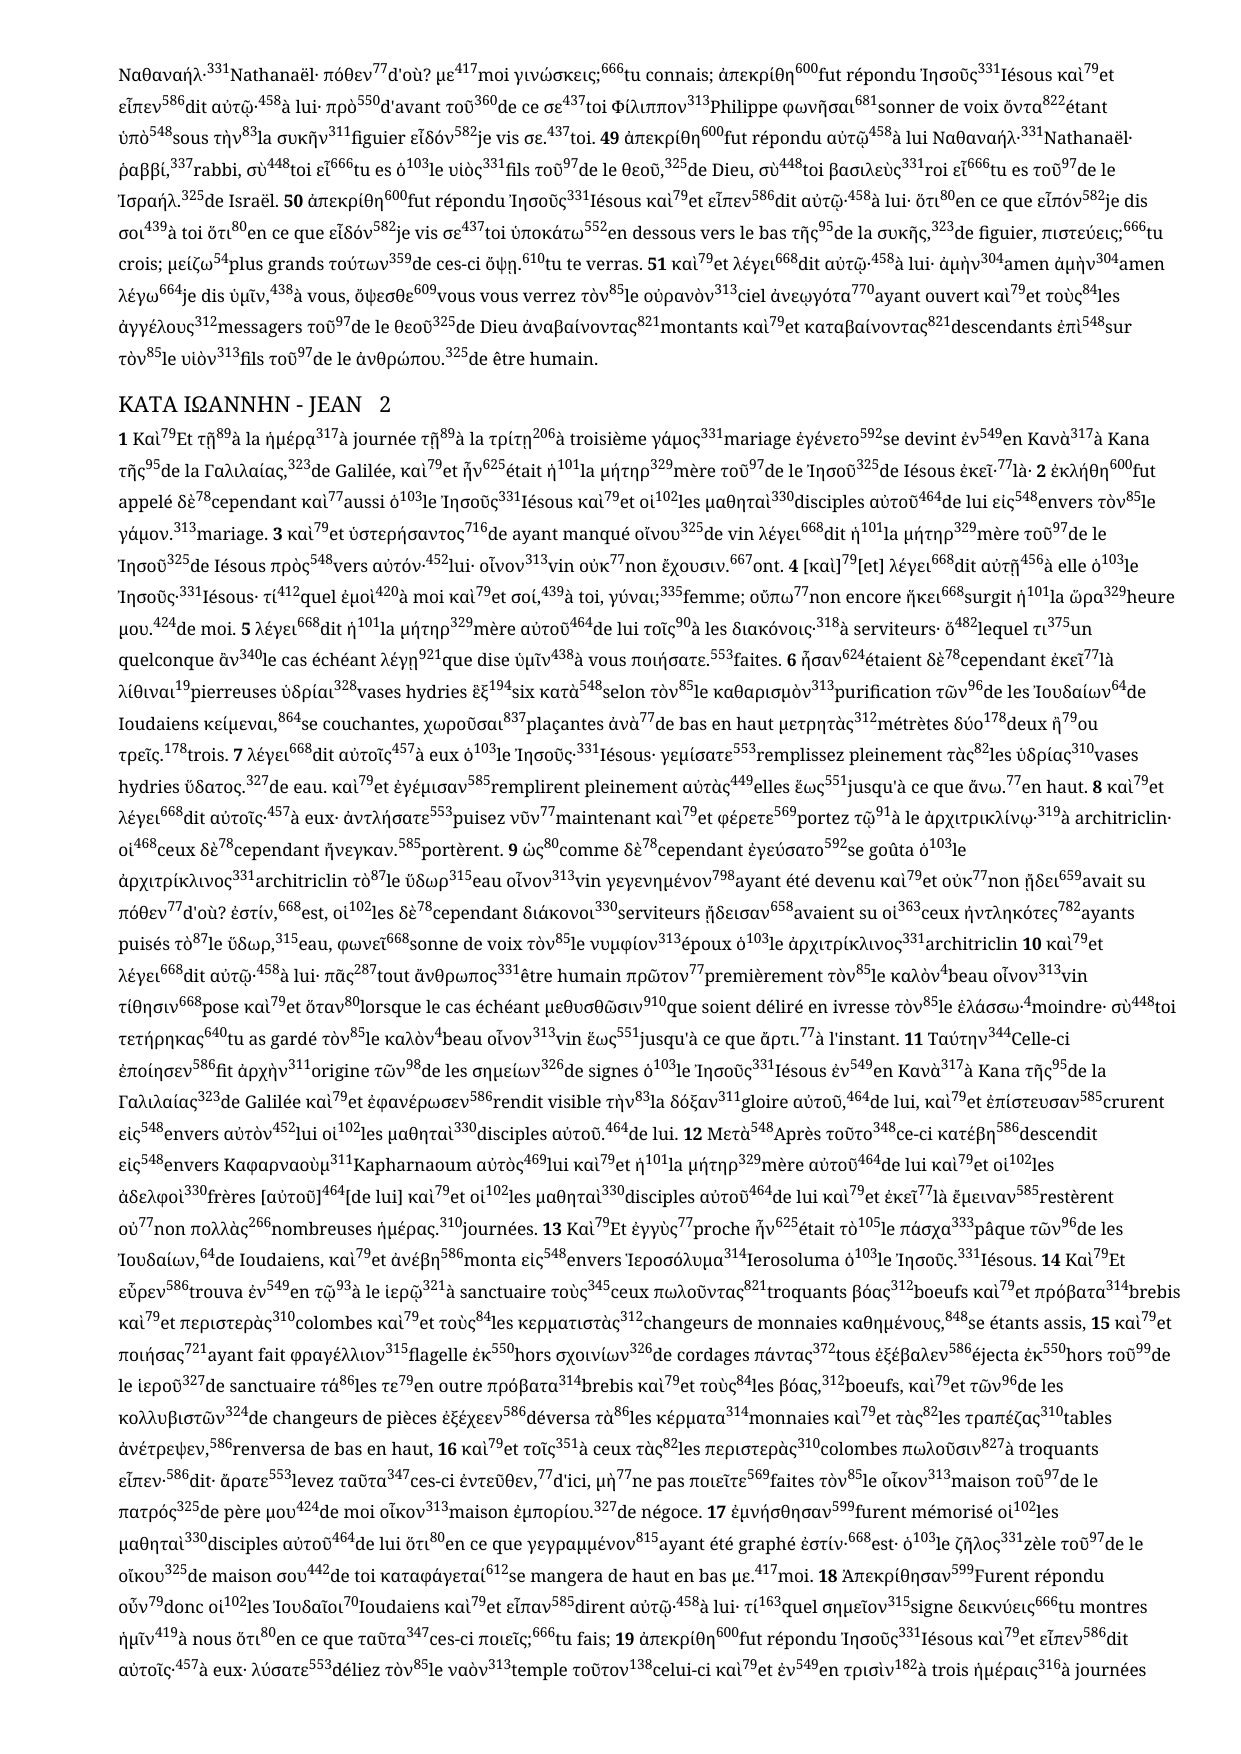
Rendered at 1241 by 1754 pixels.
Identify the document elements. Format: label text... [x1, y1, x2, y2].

text 1 Ἐν549En ἀρχῇ317à origine ἦν625était ὁ103le λόγος,331discours, καὶ79et ὁ103le λόγος331discours ἦν625était πρὸς548vers τὸν85le θεόν,313Dieu, καὶ79et θεὸς331Dieu ἦν625était ὁ103le λόγος.331discours. 2 οὗτος364celui-ci ἦν625était ἐν549en ἀρχῇ317à origine πρὸς548vers τὸν85le θεόν.313Dieu. 3 πάντα391tous δι᾽550par αὐτοῦ464de lui ἐγένετο,592se devint, καὶ79et χωρὶς552séparément αὐτοῦ464de lui ἐγένετο592se devint οὐδὲ77non cependant ἕν.73un. ὃ500lequel γέγονεν642a devenu 4 ἐν549en αὐτῷ458à lui ζωὴ329vie ἦν,625était, καὶ79et ἡ101la ζωὴ329vie ἦν625était τὸ105le φῶς333lumière τῶν96de les ἀνθρώπων·324de êtres humains· 5 καὶ79et τὸ105le φῶς333lumière ἐν549en τῇ89à la σκοτίᾳ317à ténèbre φαίνει,668apparaît en lumière, καὶ79et ἡ101la σκοτία329ténèbre αὐτὸ454lui οὐ77non κατέλαβεν.586prit de haut en bas. 6 Ἐγένετο592Se devint ἄνθρωπος,331être humain, ἀπεσταλμένος813ayant été envoyé παρὰ550à côté θεοῦ,325de Dieu, ὄνομα333nom αὐτῷ458à lui Ἰωάννης·331Ioannes· 7 οὗτος364celui-ci ἦλθεν586vint εἰς548envers μαρτυρίαν311déposition de témoignage ἵνα80afin que μαρτυρήσῃ899que témoigne περὶ550autour τοῦ99de le φωτός,327de lumière, ἵνα80afin que πάντες389tous πιστεύσωσιν898que croient δι᾽550par αὐτοῦ.464de lui. 8 οὐκ77non ἦν625était ἐκεῖνος364celui-là τὸ105le φῶς,333lumière, ἀλλ᾽79mais ἵνα80afin que μαρτυρήσῃ899que témoigne περὶ550autour τοῦ99de le φωτός.327de lumière. 9 Ἦν625Était τὸ105le φῶς333lumière τὸ105le ἀληθινόν,24véritable, ὃ500lequel φωτίζει668illumine πάντα269tout ἄνθρωπον,313être humain, ἐρχόμενον849se venant εἰς548envers τὸν85le κόσμον.313monde. 10 ἐν549en τῷ91à le κόσμῳ319à monde ἦν,625était, καὶ79et ὁ103le κόσμος331monde δι᾽550par αὐτοῦ464de lui ἐγένετο,592se devint, καὶ79et ὁ103le κόσμος331monde αὐτὸν452lui οὐκ77non ἔγνω.586connut. 11 εἰς548envers τὰ246les ἴδια347en propres ἦλθεν,586vint, καὶ79et οἱ262les ἴδιοι363en propres αὐτὸν452lui οὐ77non παρέλαβον.585prirent à côté. 12 ὅσοι497autant lesquels δὲ78cependant ἔλαβον585prirent αὐτόν,452lui, ἔδωκεν586donna αὐτοῖς457à eux ἐξουσίαν311autorité τέκνα314enfants θεοῦ325de Dieu γενέσθαι,682se devenir, τοῖς351à ceux πιστεύουσιν827à croyants εἰς548envers τὸ87le ὄνομα315nom αὐτοῦ,464de lui, 13 οἳ497lesquels οὐκ77non ἐξ550hors αἱμάτων326de sangs οὐδὲ79non cependant ἐκ550hors θελήματος327de volonté σαρκὸς323de chair οὐδὲ79non cependant ἐκ550hors θελήματος327de volonté ἀνδρὸς325de homme ἀλλ᾽79mais ἐκ550hors θεοῦ325de Dieu ἐγεννήθησαν.599furent engendré. 14 Καὶ79Et ὁ103le λόγος331discours σὰρξ329chair ἐγένετο592se devint καὶ79et ἐσκήνωσεν586dressa tente ἐν549en ἡμῖν,419à nous, καὶ79et ἐθεασάμεθα587nous nous contemplâmes τὴν83la δόξαν311gloire αὐτοῦ,464de lui, δόξαν311gloire ὡς80comme μονογενοῦς65de monogène παρὰ550à côté πατρός,325de père, πλήρης71de plénitude χάριτος323de grâce καὶ79et ἀληθείας.323de vérité. 15 Ἰωάννης331Ioannes μαρτυρεῖ668témoigne περὶ550autour αὐτοῦ464de lui καὶ79et κέκραγεν642a croassé λέγων·840disant· οὗτος364celui-ci ἦν625était ὃν480lequel εἶπον·582je dis· ὁ364celui ὀπίσω552derrière μου424de moi ἐρχόμενος867se venant ἔμπροσθέν552en devers μου424de moi γέγονεν,642a devenu, ὅτι80en ce que πρῶτός47premier μου424de moi ἦν.625était. 16 ὅτι80en ce que ἐκ550hors τοῦ99de le πληρώματος327de plénitude αὐτοῦ464de lui ἡμεῖς430nous πάντες389tous ἐλάβομεν581nous prîmes καὶ79et χάριν311grâce ἀντὶ550contre χάριτος·323de grâce· 17 ὅτι80en ce que ὁ103le νόμος331loi διὰ550par Μωϋσέως325de Môusês ἐδόθη,600fut donné, ἡ101la χάρις329grâce καὶ79et ἡ101la ἀλήθεια329vérité διὰ550par Ἰησοῦ325de Iésous Χριστοῦ325de Christ ἐγένετο.592se devint. 18 Θεὸν313Dieu οὐδεὶς390aucun ἑώρακεν642a vu πώποτε·77jamais à un moment· μονογενὴς71monogène θεὸς331Dieu ὁ364celui ὢν840étant εἰς548envers τὸν85le κόλπον313sein τοῦ97de le πατρὸς325de père ἐκεῖνος364celui-là ἐξηγήσατο.592se raconta. 19 Καὶ79Et αὕτη362celle-ci ἐστὶν668est ἡ101la μαρτυρία329déposition de témoignage τοῦ97de le Ἰωάννου,325de Ioannes, ὅτε80lorsque ἀπέστειλαν585envoyèrent [πρὸς548[vers αὐτὸν]452lui] οἱ102les Ἰουδαῖοι70Ioudaiens ἐξ550hors Ἱεροσολύμων326de Ierosoluma ἱερεῖς312sacrificateurs καὶ79et Λευίτας312Lévites ἵνα80afin que ἐρωτήσωσιν898que sollicitent αὐτόν·452lui· σὺ448toi τίς410quel εἶ;666tu es; 20 καὶ79et ὡμολόγησεν586avoua καὶ79et οὐκ77non ἠρνήσατο,592se nia, καὶ79et ὡμολόγησεν586avoua ὅτι80en ce que ἐγὼ431moi οὐκ77non εἰμὶ664je suis ὁ103le χριστός.331Christ. 21 καὶ79et ἠρώτησαν585sollicitèrent αὐτόν·452lui· τί412quel οὖν;79donc; σὺ448toi Ἠλίας331Élia εἶ;666tu es; καὶ79et λέγει·668dit· οὐκ77non εἰμί.664je suis. ὁ103le προφήτης331prophète εἶ666tu es σύ;448toi; καὶ79et ἀπεκρίθη·600fut répondu· οὔ.340non. 22 εἶπαν585dirent οὖν79donc αὐτῷ·458à lui· τίς410quel εἶ;666tu es; ἵνα80afin que ἀπόκρισιν311réponse apocritique δῶμεν894que nous donnions τοῖς351à ceux πέμψασιν712à ayants mandés ἡμᾶς·416nous· τί399quel λέγεις666tu dis περὶ550autour σεαυτοῦ;522de toi-même; 23 ἔφη·625déclarait· ἐγὼ431moi φωνὴ329son de voix βοῶντος834de beuglant ἐν549en τῇ89à la ἐρήμῳ·57à déserte· εὐθύνατε553rectifiez τὴν83la ὁδὸν311chemin κυρίου,325de Maître, καθὼς77de haut en bas comme εἶπεν586dit Ἠσαΐας331Ésaïa ὁ103le προφήτης.331prophète. 24 Καὶ79Et ἀπεσταλμένοι812ayants étés envoyés ἦσαν624étaient ἐκ550hors τῶν96de les Φαρισαίων.324de Pharisiens. 25 καὶ79et ἠρώτησαν585sollicitèrent αὐτὸν452lui καὶ79et εἶπαν585dirent αὐτῷ·458à lui· τί399quel οὖν79donc βαπτίζεις666tu baptises εἰ80si σὺ448toi οὐκ77non εἶ666tu es ὁ103le χριστὸς331Christ οὐδὲ79non cependant Ἠλίας331Élia οὐδὲ79non cependant ὁ103le προφήτης;331prophète; 26 ἀπεκρίθη600fut répondu αὐτοῖς457à eux ὁ103le Ἰωάννης331Ioannes λέγων·840disant· ἐγὼ431moi βαπτίζω664je baptise ἐν549en ὕδατι·321à eau· μέσος71au milieu ὑμῶν441de vous ἕστηκεν642a dressé ὃν480lequel ὑμεῖς447vous οὐκ77non οἴδατε,639vous avez su, 27 ὁ364celui ὀπίσω552derrière μου424de moi ἐρχόμενος,867se venant, οὗ492de lequel οὐκ77non εἰμὶ664je suis [ἐγὼ]431[moi] ἄξιος47digne ἵνα80afin que λύσω895que je délie αὐτοῦ464de lui τὸν85le ἱμάντα313courroie τοῦ99de le ὑποδήματος.327de soulier. 28 ταῦτα365ces-ci ἐν549en Βηθανίᾳ317à Béthanie ἐγένετο592se devint πέραν552de l'autre côté τοῦ97de le Ἰορδάνου,325de Iordane, ὅπου77là où ἦν625était ὁ103le Ἰωάννης331Ioannes βαπτίζων.840baptisant. 29 Τῇ350à Celle ἐπαύριον77lendemain βλέπει668regarde τὸν85le Ἰησοῦν313Iésous ἐρχόμενον849se venant πρὸς548vers αὐτὸν452lui καὶ79et λέγει·668dit· ἴδε306voici ὁ103le ἀμνὸς331agneau τοῦ97de le θεοῦ325de Dieu ὁ364celui αἴρων840levant τὴν83la ἁμαρτίαν311faute τοῦ97de le κόσμου.325de monde. 30 οὗτός364celui-ci ἐστιν668est ὑπὲρ550au-dessus οὗ492de lequel ἐγὼ431moi εἶπον·582je dis· ὀπίσω552derrière μου424de moi ἔρχεται674se vient ἀνὴρ331homme ὃς498lequel ἔμπροσθέν552en devers μου424de moi γέγονεν,642a devenu, ὅτι80en ce que πρῶτός47premier μου424de moi ἦν.625était. 31 κἀγὼ431et moi οὐκ77non ᾔδειν655j'avais su αὐτόν,452lui, ἀλλ᾽79mais ἵνα80afin que φανερωθῇ911que soit rendu visible τῷ91à le Ἰσραὴλ319à Israël διὰ548par le fait de τοῦτο348ce-ci ἦλθον582je vins ἐγὼ431moi ἐν549en ὕδατι321à eau βαπτίζων.840baptisant. 32 Καὶ79Et ἐμαρτύρησεν586témoigna Ἰωάννης331Ioannes λέγων840disant ὅτι80en ce que τεθέαμαι644je m'ai contemplé τὸ87le πνεῦμα315souffle καταβαῖνον824descendant ὡς80comme περιστερὰν311colombe ἐξ550hors οὐρανοῦ325de ciel καὶ79et ἔμεινεν586resta ἐπ᾽548sur αὐτόν.452lui. 33 κἀγὼ431et moi οὐκ77non ᾔδειν655j'avais su αὐτόν,452lui, ἀλλ᾽79mais ὁ364celui πέμψας721ayant mandé με417moi βαπτίζειν689baptiser ἐν549en ὕδατι321à eau ἐκεῖνός364celui-là μοι420à moi εἶπεν·586dit· ἐφ᾽548sur ὃν480lequel ἂν340le cas échéant ἴδῃς897que tu voies τὸ87le πνεῦμα315souffle καταβαῖνον824descendant καὶ79et μένον824restant ἐπ᾽548sur αὐτόν,452lui, οὗτός469celui-ci ἐστιν668est ὁ364celui βαπτίζων840baptisant ἐν549en πνεύματι321à souffle ἁγίῳ.12à saint. 34 κἀγὼ431et moi ἑώρακα638j'ai vu καὶ79et μεμαρτύρηκα638j'ai témoigné ὅτι80en ce que οὗτός364celui-ci ἐστιν668est ὁ103le υἱὸς331fils τοῦ97de le θεοῦ.325de Dieu. 35 Τῇ350à Celle ἐπαύριον77lendemain πάλιν77de nouveau εἱστήκει659avait dressé ὁ103le Ἰωάννης331Ioannes καὶ79et ἐκ550hors τῶν96de les μαθητῶν324de disciples αὐτοῦ464de lui δύο70deux 36 καὶ79et ἐμβλέψας721ayant entré regard τῷ91à le Ἰησοῦ319à Iésous περιπατοῦντι828à piétinant autour λέγει·668dit· ἴδε306voici ὁ103le ἀμνὸς331agneau τοῦ97de le θεοῦ.325de Dieu. 37 καὶ79et ἤκουσαν585écoutèrent οἱ102les δύο196deux μαθηταὶ330disciples αὐτοῦ464de lui λαλοῦντος834de bavardant καὶ79et ἠκολούθησαν585suivirent τῷ91à le Ἰησοῦ.319à Iésous. 38 στραφεὶς760ayant été tourné δὲ78cependant ὁ103le Ἰησοῦς331Iésous καὶ79et θεασάμενος740se ayant contemplé αὐτοὺς451eux ἀκολουθοῦντας821suivants λέγει668dit αὐτοῖς·457à eux· τί399quel ζητεῖτε;665vous cherchez; οἱ468ceux δὲ78cependant εἶπαν585dirent αὐτῷ·458à lui· ῥαββί,337rabbi, ὃ500lequel λέγεται680est dit μεθερμηνευόμενον893étant traduit διδάσκαλε,337enseignant, ποῦ77où? μένεις;666tu restes; 39 λέγει668dit αὐτοῖς·457à eux· ἔρχεσθε573que vous vous venez καὶ79et ὄψεσθε.609vous vous verrez. ἦλθαν585vinrent οὖν79donc καὶ79et εἶδαν585virent ποῦ77où? μένει668reste καὶ79et παρ᾽549à côté αὐτῷ458à lui ἔμειναν585restèrent τὴν83la ἡμέραν311journée ἐκείνην·136celle-là· ὥρα329heure ἦν625était ὡς551comme δεκάτη.69dixième. 40 Ἦν625Était Ἀνδρέας331André ὁ103le ἀδελφὸς331frère Σίμωνος325de Simon Πέτρου325de Pierre εἷς71un ἐκ550hors τῶν96de les δύο64de deux τῶν357de ceux ἀκουσάντων715de ayants écoutés παρὰ550à côté Ἰωάννου325de Ioannes καὶ79et ἀκολουθησάντων715de ayants suivis αὐτῷ·458à lui· 41 εὑρίσκει668trouve οὗτος364celui-ci πρῶτον77premièrement τὸν85le ἀδελφὸν313frère τὸν245le ἴδιον115en propre Σίμωνα313Simon καὶ79et λέγει668dit αὐτῷ·458à lui· εὑρήκαμεν637nous avons trouvé τὸν85le Μεσσίαν,313Messia, ὅ500lequel ἐστιν668est μεθερμηνευόμενον893étant traduit χριστός.331Christ. 42 ἤγαγεν586conduisit αὐτὸν452lui πρὸς548vers τὸν85le Ἰησοῦν.313Iésous. ἐμβλέψας721ayant entré regard αὐτῷ458à lui ὁ103le Ἰησοῦς331Iésous εἶπεν·586dit· σὺ448toi εἶ666tu es Σίμων331Simon ὁ103le υἱὸς331fils Ἰωάννου,325de Ioannes, σὺ448toi κληθήσῃ617tu seras appelé Κηφᾶς,331Képhas, ὃ500lequel ἑρμηνεύεται680est interprété Πέτρος.331Pierre. 43 Τῇ350à Celle ἐπαύριον77lendemain ἠθέλησεν586voulut ἐξελθεῖν681sortir εἰς548envers τὴν83la Γαλιλαίαν311Galilée καὶ79et εὑρίσκει668trouve Φίλιππον.313Philippe. καὶ79et λέγει668dit αὐτῷ458à lui ὁ103le Ἰησοῦς·331Iésous· ἀκολούθει570suis μοι.420à moi. 44 ἦν625était δὲ78cependant ὁ103le Φίλιππος331Philippe ἀπὸ550au loin Βηθσαϊδά,323de Bethsaïda, ἐκ550hors τῆς95de la πόλεως323de cité Ἀνδρέου325de André καὶ79et Πέτρου.325de Pierre. 45 εὑρίσκει668trouve Φίλιππος331Philippe τὸν85le Ναθαναὴλ313Nathanaël καὶ79et λέγει668dit αὐτῷ·458à lui· ὃν480lequel ἔγραψεν586grapha Μωϋσῆς331Môusês ἐν549en τῷ91à le νόμῳ319à loi καὶ79et οἱ102les προφῆται330prophètes εὑρήκαμεν,637nous avons trouvé, Ἰησοῦν313Iésous υἱὸν313fils τοῦ97de le Ἰωσὴφ325de Ioseph τὸν480celui ἀπὸ550au loin Ναζαρέτ.323de Nazareth. 46 καὶ79et εἶπεν586dit αὐτῷ458à lui Ναθαναήλ·331Nathanaël· ἐκ550hors Ναζαρὲτ323de Nazareth δύναταί674se peut τι289un quelconque ἀγαθὸν73bon εἶναι;689être; λέγει668dit αὐτῷ458à lui [ὁ]103[le] Φίλιππος·331Philippe· ἔρχου574te viens καὶ79et ἴδε.554vois. 47 Εἶδεν586Vit ὁ103le Ἰησοῦς331Iésous τὸν85le Ναθαναὴλ313Nathanaël ἐρχόμενον849se venant πρὸς548vers αὐτὸν452lui καὶ79et λέγει668dit περὶ550autour αὐτοῦ·464de lui· ἴδε306voici ἀληθῶς77vraiment Ἰσραηλίτης331Israélite ἐν549en ᾧ486à lequel δόλος331fraude οὐκ77non ἔστιν.668est. 48 λέγει668dit αὐτῷ458à lui Ναθαναήλ·331Nathanaël· πόθεν77d'où? με417moi γινώσκεις;666tu connais; ἀπεκρίθη600fut répondu Ἰησοῦς331Iésous καὶ79et εἶπεν586dit αὐτῷ·458à lui· πρὸ550d'avant τοῦ360de ce σε437toi Φίλιππον313Philippe φωνῆσαι681sonner de voix ὄντα822étant ὑπὸ548sous τὴν83la συκῆν311figuier εἶδόν582je vis σε.437toi. 49 ἀπεκρίθη600fut répondu αὐτῷ458à lui Ναθαναήλ·331Nathanaël· ῥαββί,337rabbi, σὺ448toi εἶ666tu es ὁ103le υἱὸς331fils τοῦ97de le θεοῦ,325de Dieu, σὺ448toi βασιλεὺς331roi εἶ666tu es τοῦ97de le Ἰσραήλ.325de Israël. 50 ἀπεκρίθη600fut répondu Ἰησοῦς331Iésous καὶ79et εἶπεν586dit αὐτῷ·458à lui· ὅτι80en ce que εἶπόν582je dis σοι439à toi ὅτι80en ce que εἶδόν582je vis σε437toi ὑποκάτω552en dessous vers le bas τῆς95de la συκῆς,323de figuier, πιστεύεις;666tu crois; μείζω54plus grands τούτων359de ces-ci ὄψῃ.610tu te verras. 51 καὶ79et λέγει668dit αὐτῷ·458à lui· ἀμὴν304amen ἀμὴν304amen λέγω664je dis ὑμῖν,438à vous, ὄψεσθε609vous vous verrez τὸν85le οὐρανὸν313ciel ἀνεῳγότα770ayant ouvert καὶ79et τοὺς84les ἀγγέλους312messagers τοῦ97de le θεοῦ325de Dieu ἀναβαίνοντας821montants καὶ79et καταβαίνοντας821descendants ἐπὶ548sur τὸν85le υἱὸν313fils τοῦ97de le ἀνθρώπου.325de être humain. [118, 59, 1181, 371]
text 1 Καὶ79Et τῇ89à la ἡμέρᾳ317à journée τῇ89à la τρίτῃ206à troisième γάμος331mariage ἐγένετο592se devint ἐν549en Κανὰ317à Kana τῆς95de la Γαλιλαίας,323de Galilée, καὶ79et ἦν625était ἡ101la μήτηρ329mère τοῦ97de le Ἰησοῦ325de Iésous ἐκεῖ·77là· 2 ἐκλήθη600fut appelé δὲ78cependant καὶ77aussi ὁ103le Ἰησοῦς331Iésous καὶ79et οἱ102les μαθηταὶ330disciples αὐτοῦ464de lui εἰς548envers τὸν85le γάμον.313mariage. 3 καὶ79et ὑστερήσαντος716de ayant manqué οἴνου325de vin λέγει668dit ἡ101la μήτηρ329mère τοῦ97de le Ἰησοῦ325de Iésous πρὸς548vers αὐτόν·452lui· οἶνον313vin οὐκ77non ἔχουσιν.667ont. 4 [καὶ]79[et] λέγει668dit αὐτῇ456à elle ὁ103le Ἰησοῦς·331Iésous· τί412quel ἐμοὶ420à moi καὶ79et σοί,439à toi, γύναι;335femme; οὔπω77non encore ἥκει668surgit ἡ101la ὥρα329heure μου.424de moi. 5 λέγει668dit ἡ101la μήτηρ329mère αὐτοῦ464de lui τοῖς90à les διακόνοις·318à serviteurs· ὅ482lequel τι375un quelconque ἂν340le cas échéant λέγῃ921que dise ὑμῖν438à vous ποιήσατε.553faites. 6 ἦσαν624étaient δὲ78cependant ἐκεῖ77là λίθιναι19pierreuses ὑδρίαι328vases hydries ἓξ194six κατὰ548selon τὸν85le καθαρισμὸν313purification τῶν96de les Ἰουδαίων64de Ioudaiens κείμεναι,864se couchantes, χωροῦσαι837plaçantes ἀνὰ77de bas en haut μετρητὰς312métrètes δύο178deux ἢ79ou τρεῖς.178trois. 7 λέγει668dit αὐτοῖς457à eux ὁ103le Ἰησοῦς·331Iésous· γεμίσατε553remplissez pleinement τὰς82les ὑδρίας310vases hydries ὕδατος.327de eau. καὶ79et ἐγέμισαν585remplirent pleinement αὐτὰς449elles ἕως551jusqu'à ce que ἄνω.77en haut. 8 καὶ79et λέγει668dit αὐτοῖς·457à eux· ἀντλήσατε553puisez νῦν77maintenant καὶ79et φέρετε569portez τῷ91à le ἀρχιτρικλίνῳ·319à architriclin· οἱ468ceux δὲ78cependant ἤνεγκαν.585portèrent. 9 ὡς80comme δὲ78cependant ἐγεύσατο592se goûta ὁ103le ἀρχιτρίκλινος331architriclin τὸ87le ὕδωρ315eau οἶνον313vin γεγενημένον798ayant été devenu καὶ79et οὐκ77non ᾔδει659avait su πόθεν77d'où? ἐστίν,668est, οἱ102les δὲ78cependant διάκονοι330serviteurs ᾔδεισαν658avaient su οἱ363ceux ἠντληκότες782ayants puisés τὸ87le ὕδωρ,315eau, φωνεῖ668sonne de voix τὸν85le νυμφίον313époux ὁ103le ἀρχιτρίκλινος331architriclin 10 καὶ79et λέγει668dit αὐτῷ·458à lui· πᾶς287tout ἄνθρωπος331être humain πρῶτον77premièrement τὸν85le καλὸν4beau οἶνον313vin τίθησιν668pose καὶ79et ὅταν80lorsque le cas échéant μεθυσθῶσιν910que soient déliré en ivresse τὸν85le ἐλάσσω·4moindre· σὺ448toi τετήρηκας640tu as gardé τὸν85le καλὸν4beau οἶνον313vin ἕως551jusqu'à ce que ἄρτι.77à l'instant. 11 Ταύτην344Celle-ci ἐποίησεν586fit ἀρχὴν311origine τῶν98de les σημείων326de signes ὁ103le Ἰησοῦς331Iésous ἐν549en Κανὰ317à Kana τῆς95de la Γαλιλαίας323de Galilée καὶ79et ἐφανέρωσεν586rendit visible τὴν83la δόξαν311gloire αὐτοῦ,464de lui, καὶ79et ἐπίστευσαν585crurent εἰς548envers αὐτὸν452lui οἱ102les μαθηταὶ330disciples αὐτοῦ.464de lui. 12 Μετὰ548Après τοῦτο348ce-ci κατέβη586descendit εἰς548envers Καφαρναοὺμ311Kapharnaoum αὐτὸς469lui καὶ79et ἡ101la μήτηρ329mère αὐτοῦ464de lui καὶ79et οἱ102les ἀδελφοὶ330frères [αὐτοῦ]464[de lui] καὶ79et οἱ102les μαθηταὶ330disciples αὐτοῦ464de lui καὶ79et ἐκεῖ77là ἔμειναν585restèrent οὐ77non πολλὰς266nombreuses ἡμέρας.310journées. 13 Καὶ79Et ἐγγὺς77proche ἦν625était τὸ105le πάσχα333pâque τῶν96de les Ἰουδαίων,64de Ioudaiens, καὶ79et ἀνέβη586monta εἰς548envers Ἱεροσόλυμα314Ierosoluma ὁ103le Ἰησοῦς.331Iésous. 14 Καὶ79Et εὗρεν586trouva ἐν549en τῷ93à le ἱερῷ321à sanctuaire τοὺς345ceux πωλοῦντας821troquants βόας312boeufs καὶ79et πρόβατα314brebis καὶ79et περιστερὰς310colombes καὶ79et τοὺς84les κερματιστὰς312changeurs de monnaies καθημένους,848se étants assis, 15 καὶ79et ποιήσας721ayant fait φραγέλλιον315flagelle ἐκ550hors σχοινίων326de cordages πάντας372tous ἐξέβαλεν586éjecta ἐκ550hors τοῦ99de le ἱεροῦ327de sanctuaire τά86les τε79en outre πρόβατα314brebis καὶ79et τοὺς84les βόας,312boeufs, καὶ79et τῶν96de les κολλυβιστῶν324de changeurs de pièces ἐξέχεεν586déversa τὰ86les κέρματα314monnaies καὶ79et τὰς82les τραπέζας310tables ἀνέτρεψεν,586renversa de bas en haut, 16 καὶ79et τοῖς351à ceux τὰς82les περιστερὰς310colombes πωλοῦσιν827à troquants εἶπεν·586dit· ἄρατε553levez ταῦτα347ces-ci ἐντεῦθεν,77d'ici, μὴ77ne pas ποιεῖτε569faites τὸν85le οἶκον313maison τοῦ97de le πατρός325de père μου424de moi οἶκον313maison ἐμπορίου.327de négoce. 17 ἐμνήσθησαν599furent mémorisé οἱ102les μαθηταὶ330disciples αὐτοῦ464de lui ὅτι80en ce que γεγραμμένον815ayant été graphé ἐστίν·668est· ὁ103le ζῆλος331zèle τοῦ97de le οἴκου325de maison σου442de toi καταφάγεταί612se mangera de haut en bas με.417moi. 18 Ἀπεκρίθησαν599Furent répondu οὖν79donc οἱ102les Ἰουδαῖοι70Ioudaiens καὶ79et εἶπαν585dirent αὐτῷ·458à lui· τί163quel σημεῖον315signe δεικνύεις666tu montres ἡμῖν419à nous ὅτι80en ce que ταῦτα347ces-ci ποιεῖς;666tu fais; 19 ἀπεκρίθη600fut répondu Ἰησοῦς331Iésous καὶ79et εἶπεν586dit αὐτοῖς·457à eux· λύσατε553déliez τὸν85le ναὸν313temple τοῦτον138celui-ci καὶ79et ἐν549en τρισὶν182à trois ἡμέραις316à journées ἐγερῶ602j'éveillerai αὐτόν.452lui. 20 εἶπαν585dirent οὖν79donc οἱ102les Ἰουδαῖοι·70Ioudaiens· τεσσεράκοντα186à quarante καὶ79et ἓξ186à six ἔτεσιν320à ans οἰκοδομήθη600fut édifié en maison ὁ103le ναὸς331temple οὗτος,156celui-ci, καὶ79et σὺ448toi ἐν549en τρισὶν182à trois ἡμέραις316à journées ἐγερεῖς604tu éveilleras αὐτόν;452lui; 21 ἐκεῖνος364celui-là δὲ78cependant ἔλεγεν625disait περὶ550autour τοῦ97de le ναοῦ325de temple τοῦ99de le σώματος327de corps αὐτοῦ.464de lui. 22 ὅτε80lorsque οὖν79donc ἠγέρθη600fut éveillé ἐκ550hors νεκρῶν,64de morts, ἐμνήσθησαν599furent mémorisé οἱ102les μαθηταὶ330disciples αὐτοῦ464de lui ὅτι80en ce que τοῦτο348ce-ci ἔλεγεν,625disait, καὶ79et ἐπίστευσαν585crurent τῇ89à la γραφῇ317à graphe καὶ79et τῷ91à le λόγῳ319à discours ὃν480lequel εἶπεν586dit ὁ103le Ἰησοῦς.331Iésous. 23 Ὡς80Comme δὲ78cependant ἦν625était ἐν549en τοῖς92à les Ἱεροσολύμοις320à Ierosoluma ἐν549en τῷ93à le πάσχα321à pâque ἐν549en τῇ89à la ἑορτῇ,317à fête, πολλοὶ389nombreux ἐπίστευσαν585crurent εἰς548envers τὸ87le ὄνομα315nom αὐτοῦ464de lui θεωροῦντες839observants αὐτοῦ464de lui τὰ86les σημεῖα314signes ἃ481lesquels ἐποίει·625faisait· 24 αὐτὸς542lui-même δὲ78cependant Ἰησοῦς331Iésous οὐκ77non ἐπίστευεν625croyait αὐτὸν528lui-même αὐτοῖς457à eux διὰ548par le fait de τὸ348ce αὐτὸν452lui γινώσκειν689connaître πάντας372tous 25 καὶ79et ὅτι80en ce que οὐ77non χρείαν311besoin εἶχεν625avait ἵνα80afin que τις390un quelconque μαρτυρήσῃ899que témoigne περὶ550autour τοῦ97de le ἀνθρώπου·325de être humain· αὐτὸς469lui γὰρ79car ἐγίνωσκεν625connaissait τί412quel ἦν625était ἐν549en τῷ91à le ἀνθρώπῳ.319à être humain. [118, 423, 1181, 1682]
text ΚΑΤΑ ΙΩΑΝΝΗΝ - JEAN 2 [118, 389, 1181, 419]
